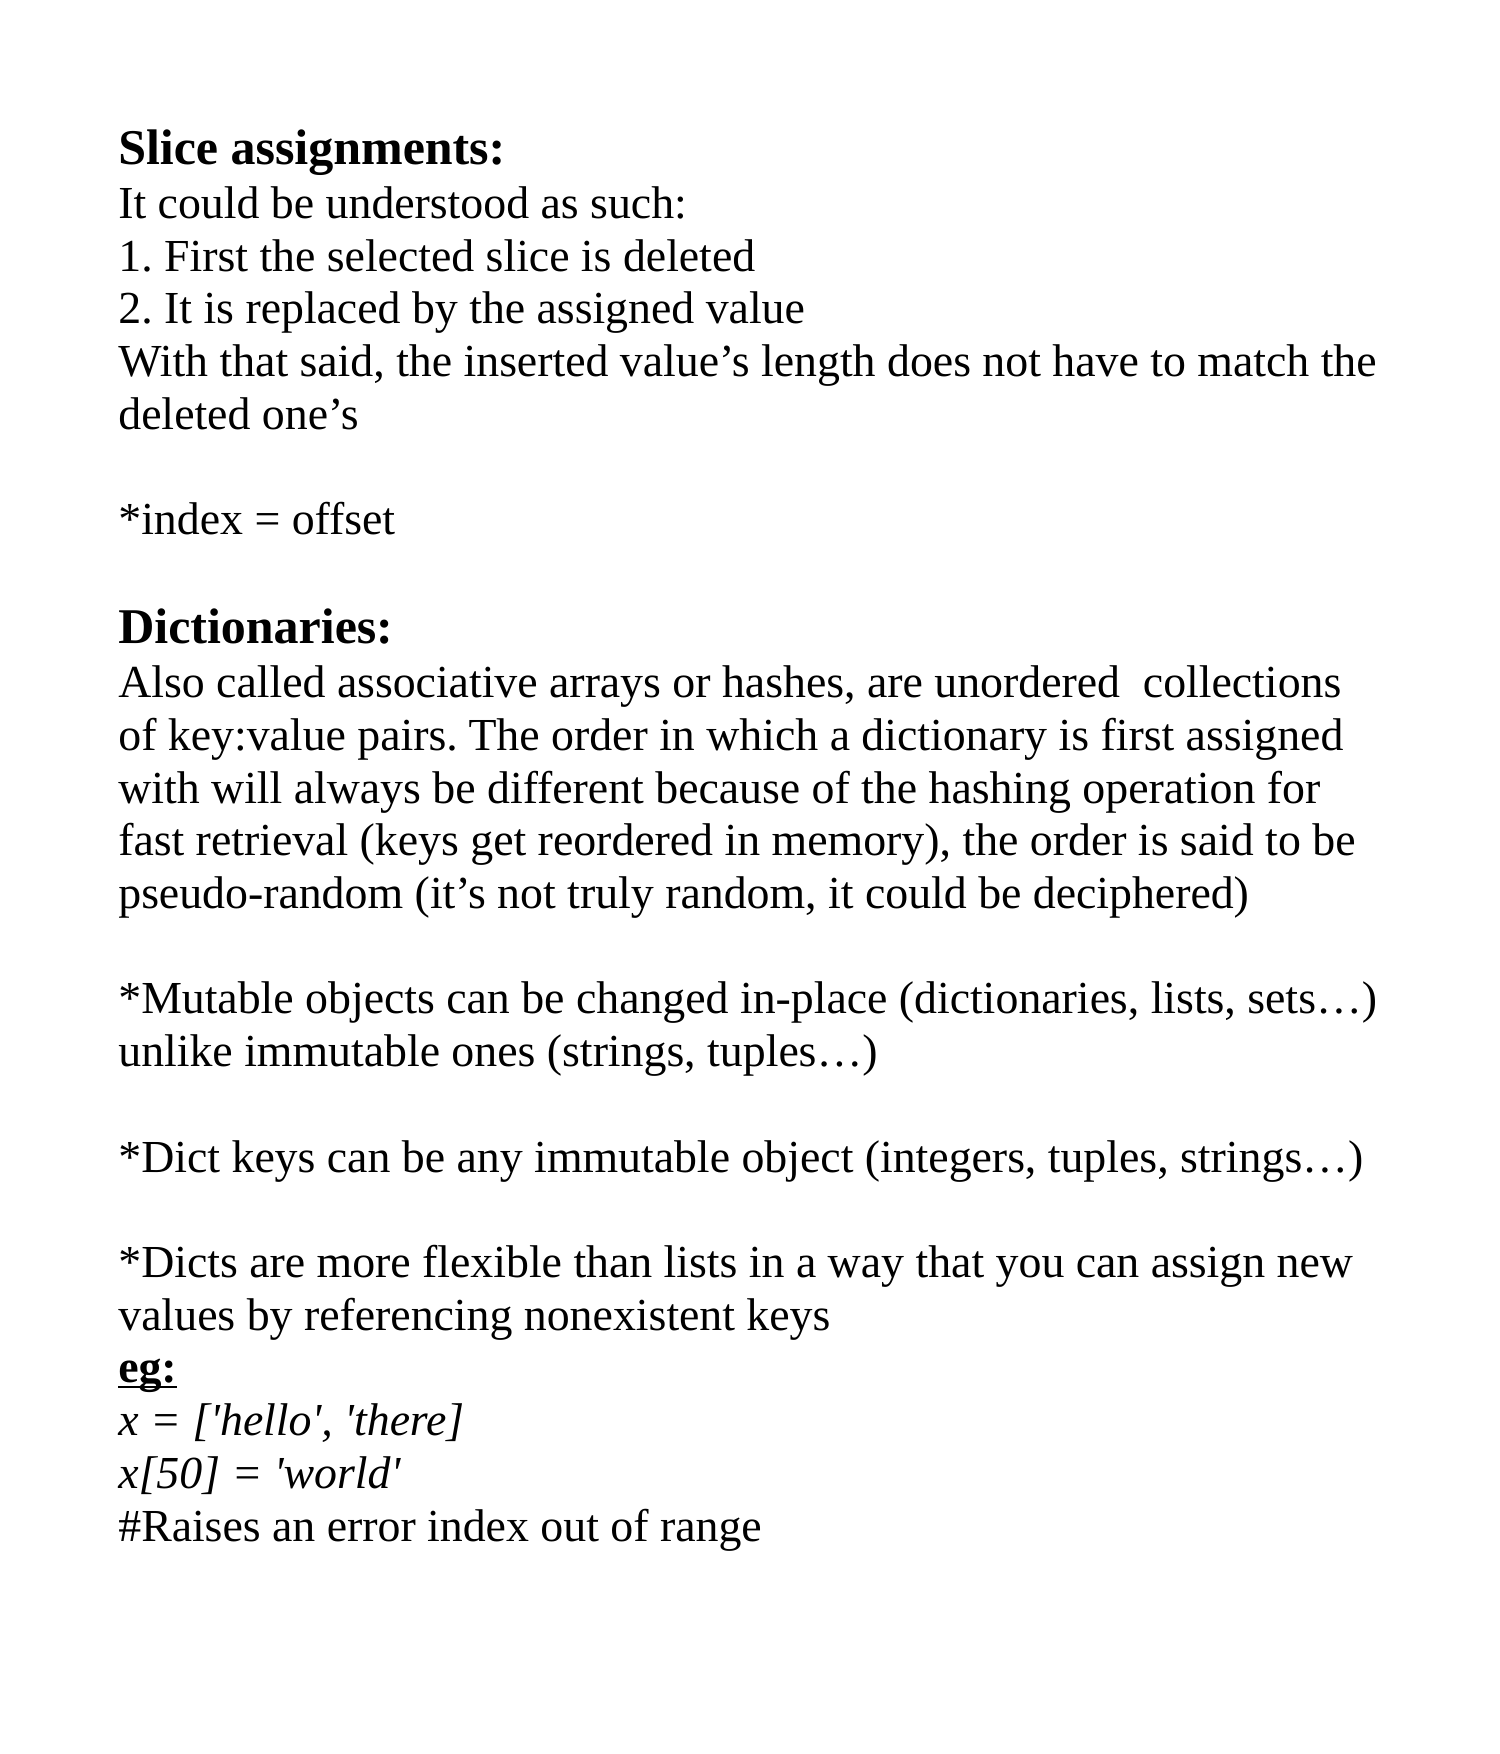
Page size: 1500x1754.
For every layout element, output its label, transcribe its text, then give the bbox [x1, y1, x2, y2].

text Slice assignments: [118, 118, 1382, 176]
text *Dict keys can be any immutable object (integers, tuples, strings…) [118, 1129, 1382, 1182]
text It could be understood as such: [118, 176, 1382, 228]
text Dictionaries: [118, 597, 1382, 655]
text #Raises an error index out of range [118, 1498, 1382, 1551]
text With that said, the inserted value’s length does not have to match the deleted one’s [118, 334, 1382, 439]
text x[50] = 'world' [118, 1445, 1382, 1498]
text *Dicts are more flexible than lists in a way that you can assign new values by referencing nonexistent keys [118, 1234, 1382, 1340]
text 1. First the selected slice is deleted [118, 228, 1382, 281]
text *index = offset [118, 492, 1382, 544]
text x = ['hello', 'there] [118, 1393, 1382, 1445]
text Also called associative arrays or hashes, are unordered collections of key:value pairs. The order in which a dictionary is first assigned with will always be different because of the hashing operation for fast retrieval (keys get reordered in memory), the order is said to be pseudo-random (it’s not truly random, it could be deciphered) [118, 655, 1382, 918]
text eg: [118, 1340, 1382, 1393]
text 2. It is replaced by the assigned value [118, 281, 1382, 334]
text *Mutable objects can be changed in-place (dictionaries, lists, sets…) unlike immutable ones (strings, tuples…) [118, 971, 1382, 1076]
